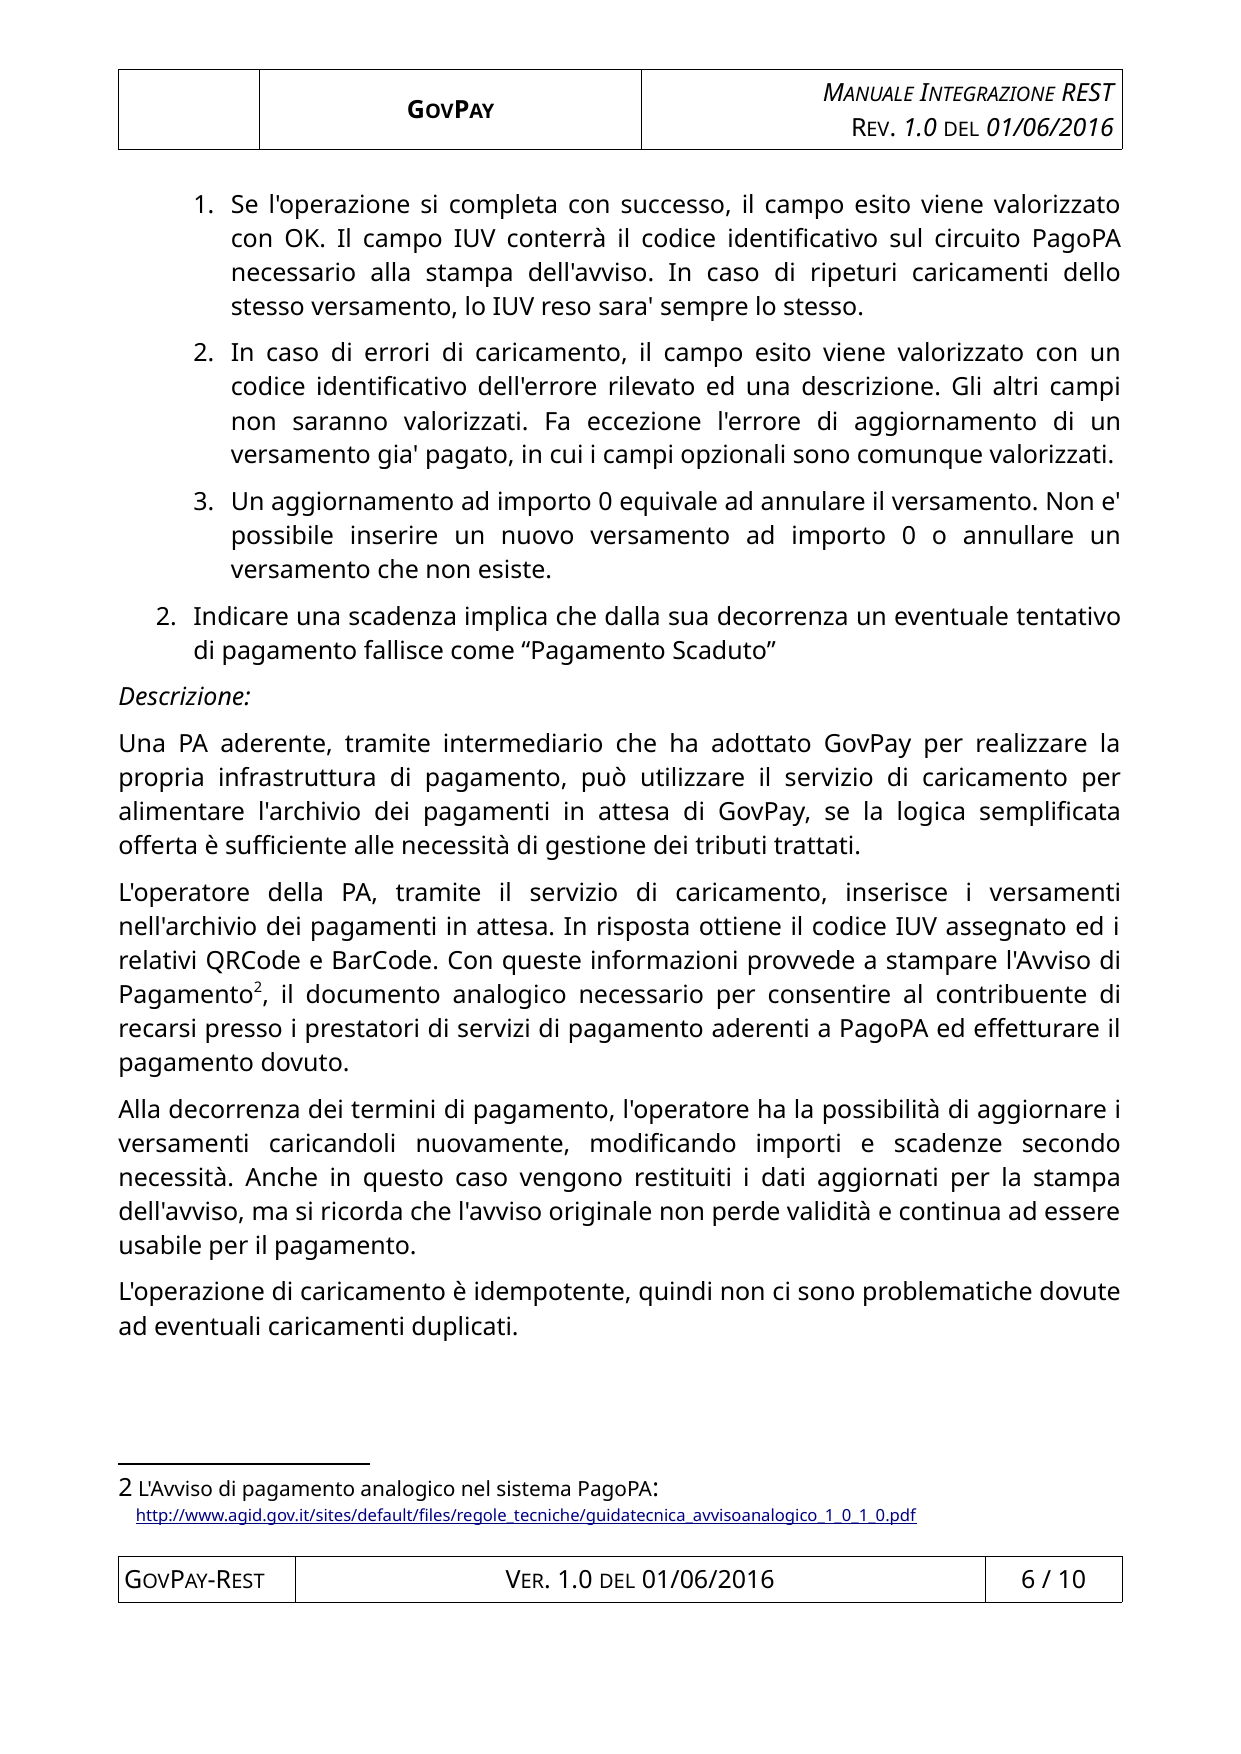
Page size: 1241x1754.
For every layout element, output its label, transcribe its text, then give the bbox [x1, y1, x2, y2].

text L'operatore della PA, tramite il servizio di caricamento, inserisce i versamenti nell'archivio dei pagamenti in attesa. In risposta ottiene il codice IUV assegnato ed i relativi QRCode e BarCode. Con queste informazioni provvede a stampare l'Avviso di Pagamento, il documento analogico necessario per consentire al contribuente di recarsi presso i prestatori di servizi di pagamento aderenti a PagoPA ed effetturare il pagamento dovuto. [118, 874, 1122, 1079]
text L'operazione di caricamento è idempotente, quindi non ci sono problematiche dovute ad eventuali caricamenti duplicati. [118, 1274, 1122, 1342]
text http://www.agid.gov.it/sites/default/files/regole_tecniche/guidatecnica_avvisoanalogico_1_0_1_0.pdf [118, 1504, 1122, 1527]
text Una PA aderente, tramite intermediario che ha adottato GovPay per realizzare la propria infrastruttura di pagamento, può utilizzare il servizio di caricamento per alimentare l'archivio dei pagamenti in attesa di GovPay, se la logica semplificata offerta è sufficiente alle necessità di gestione dei tributi trattati. [118, 726, 1122, 862]
text Descrizione: [118, 679, 1122, 713]
list Un aggiornamento ad importo 0 equivale ad annulare il versamento. Non e' possibile inserire un nuovo versamento ad importo 0 o annullare un versamento che non esiste. [193, 484, 1122, 586]
list In caso di errori di caricamento, il campo esito viene valorizzato con un codice identificativo dell'errore rilevato ed una descrizione. Gli altri campi non saranno valorizzati. Fa eccezione l'errore di aggiornamento di un versamento gia' pagato, in cui i campi opzionali sono comunque valorizzati. [193, 335, 1122, 471]
list Indicare una scadenza implica che dalla sua decorrenza un eventuale tentativo di pagamento fallisce come “Pagamento Scaduto” [156, 598, 1122, 667]
list Se l'operazione si completa con successo, il campo esito viene valorizzato con OK. Il campo IUV conterrà il codice identificativo sul circuito PagoPA necessario alla stampa dell'avviso. In caso di ripeturi caricamenti dello stesso versamento, lo IUV reso sara' sempre lo stesso. [193, 186, 1122, 322]
text Alla decorrenza dei termini di pagamento, l'operatore ha la possibilità di aggiornare i versamenti caricandoli nuovamente, modificando importi e scadenze secondo necessità. Anche in questo caso vengono restituiti i dati aggiornati per la stampa dell'avviso, ma si ricorda che l'avviso originale non perde validità e continua ad essere usabile per il pagamento. [118, 1091, 1122, 1262]
text L'Avviso di pagamento analogico nel sistema PagoPA: [118, 1470, 1122, 1504]
